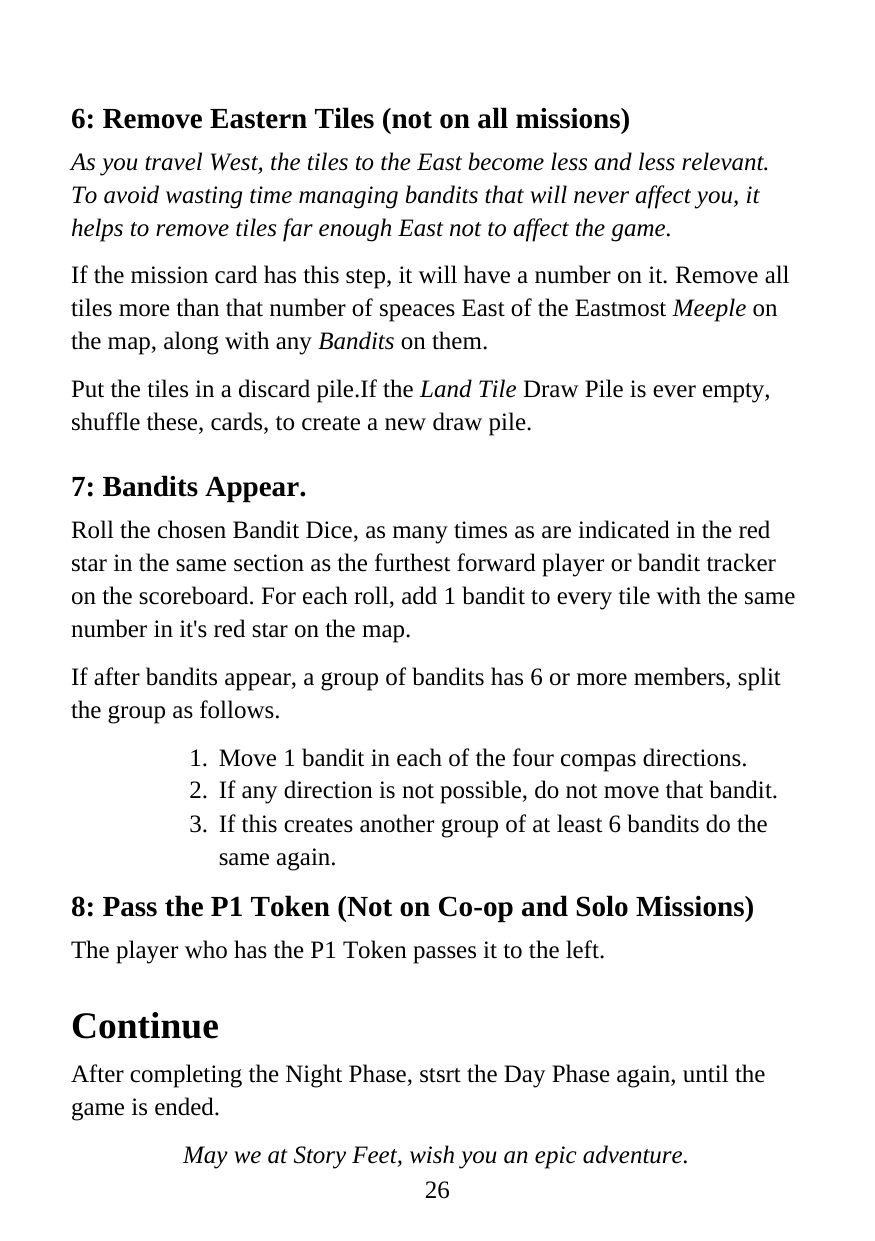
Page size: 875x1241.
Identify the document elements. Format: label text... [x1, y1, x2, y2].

text Roll the chosen Bandit Dice, as many times as are indicated in the red star in the same section as the furthest forward player or bandit tracker on the scoreboard. For each roll, add 1 bandit to every tile with the same number in it's red star on the map. [71, 515, 803, 643]
text If the mission card has this step, it will have a number on it. Remove all tiles more than that number of speaces East of the Eastmost Meeple on the map, along with any Bandits on them. [71, 260, 803, 355]
text Put the tiles in a discard pile.If the Land Tile Draw Pile is ever empty, shuffle these, cards, to create a new draw pile. [71, 374, 803, 436]
text May we at Story Feet, wish you an epic adventure. [71, 1140, 803, 1169]
subtitle 6: Remove Eastern Tiles (not on all missions) [71, 101, 803, 134]
list Move 1 bandit in each of the four compas directions. [189, 743, 803, 771]
list If any direction is not possible, do not move that bandit. [189, 776, 803, 804]
subtitle 7: Bandits Appear. [71, 469, 803, 503]
text If after bandits appear, a group of bandits has 6 or more members, split the group as follows. [71, 662, 803, 724]
text The player who has the P1 Token passes it to the left. [71, 935, 803, 964]
text As you travel West, the tiles to the East become less and less relevant. To avoid wasting time managing bandits that will never affect you, it helps to remove tiles far enough East not to affect the game. [71, 147, 803, 242]
text After completing the Night Phase, stsrt the Day Phase again, until the game is ended. [71, 1059, 803, 1121]
subtitle 8: Pass the P1 Token (Not on Co-op and Solo Missions) [71, 889, 803, 923]
subtitle Continue [71, 1004, 803, 1047]
list If this creates another group of at least 6 bandits do the same again. [189, 809, 803, 870]
